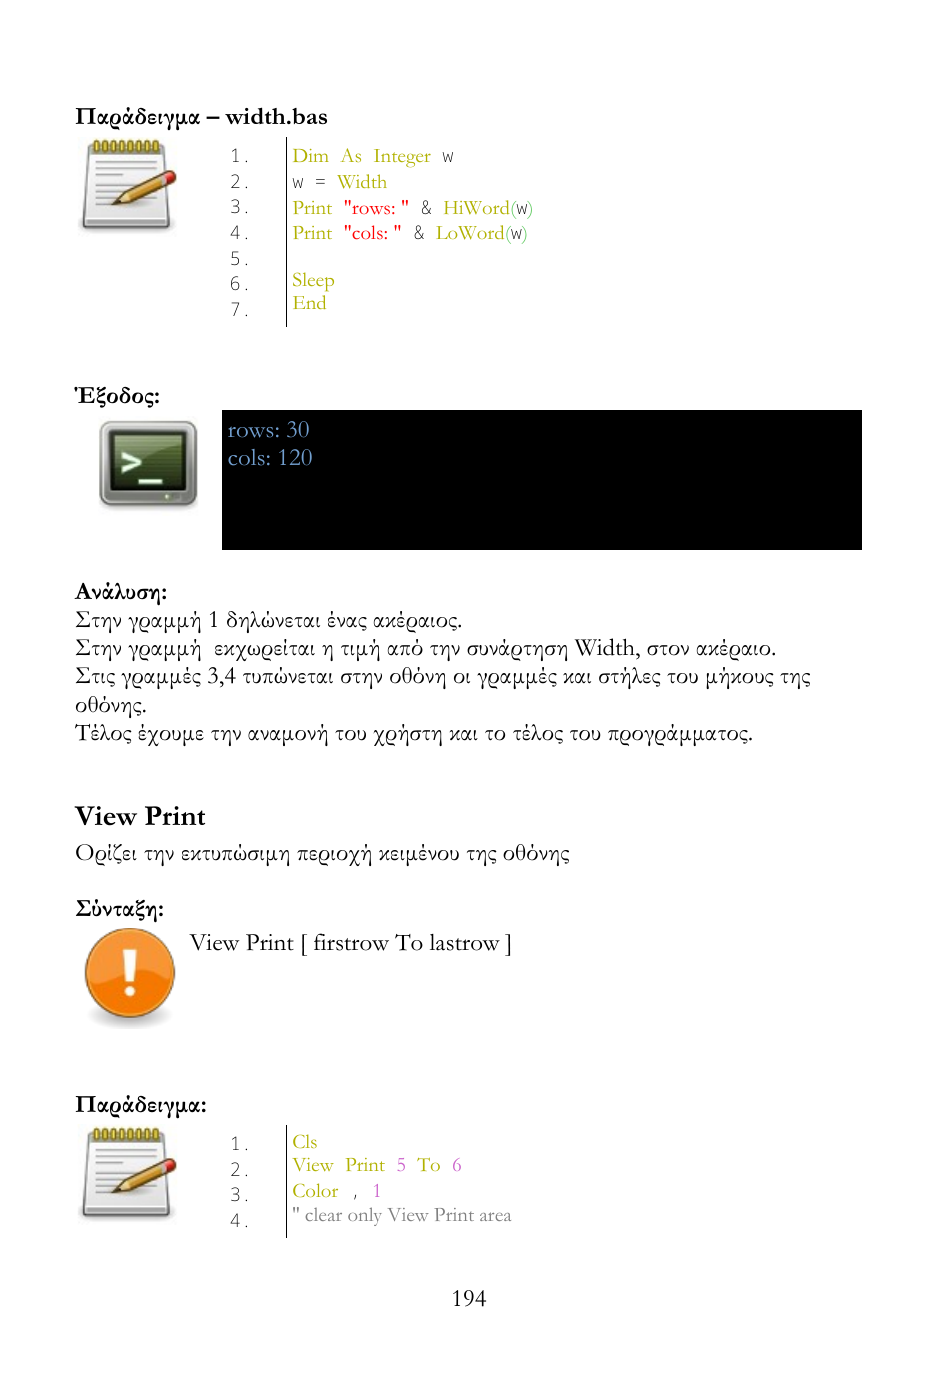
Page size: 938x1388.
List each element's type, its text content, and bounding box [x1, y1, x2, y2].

text Παράδειγμα: [75, 1091, 862, 1119]
table_header [75, 410, 222, 550]
text Παράδειγμα – width.bas [75, 103, 862, 131]
text Στην γραμμή εκχωρείται η τιμή από την συνάρτηση Width, στον ακέραιο. [75, 634, 862, 662]
text Σύνταξη: [75, 895, 862, 923]
picture [79, 928, 180, 1029]
text Έξοδος: [75, 382, 862, 410]
text Στην γραμμή 1 δηλώνεται ένας ακέραιος. [75, 606, 862, 634]
picture [77, 1124, 178, 1225]
table_header Cls View Print 5 To 6 Color , 1 '' clear only View Print area [287, 1125, 857, 1238]
table_header [186, 1125, 286, 1238]
table_header rows: 30 cols: 120 [222, 410, 862, 550]
text Ανάλυση: [75, 578, 862, 606]
table_header [186, 137, 286, 327]
table_header Dim As Integer w w = Width Print "rows: " & HiWord(w) Print "cols: " & LoWord(w) Sleep End [287, 137, 857, 327]
table_header [180, 1119, 863, 1252]
table_header [180, 131, 863, 354]
table_header [75, 1119, 180, 1252]
table_header View Print [ firstrow To lastrow ] [184, 923, 863, 1063]
text Τέλος έχουμε την αναμονή του χρήστη και το τέλος του προγράμματος. [75, 718, 862, 747]
table_header [75, 923, 183, 1063]
picture [77, 137, 178, 237]
picture [98, 416, 199, 516]
subtitle View Print [75, 800, 862, 833]
table_header [75, 131, 180, 354]
text Στις γραμμές 3,4 τυπώνεται στην οθόνη οι γραμμές και στήλες του μήκους της οθόνης. [75, 662, 862, 718]
text Ορίζει την εκτυπώσιμη περιοχή κειμένου της οθόνης [75, 839, 862, 867]
